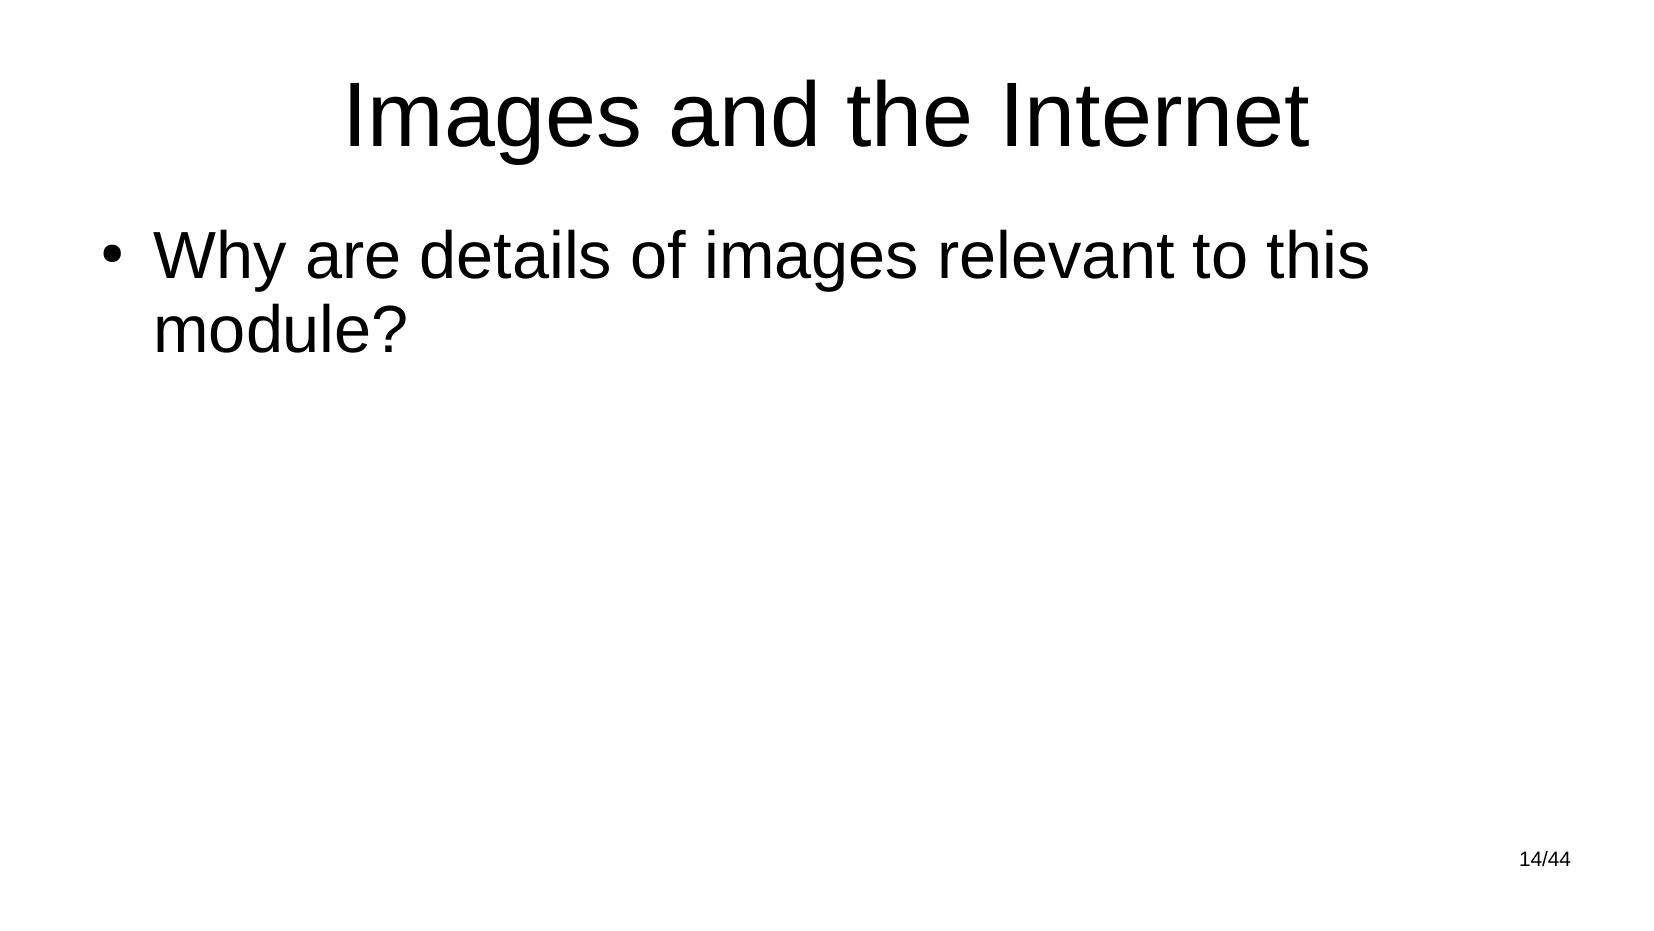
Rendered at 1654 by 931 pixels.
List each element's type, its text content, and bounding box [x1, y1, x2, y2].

title Images and the Internet [82, 37, 1571, 193]
list Why are details of images relevant to this module? [82, 217, 1571, 758]
